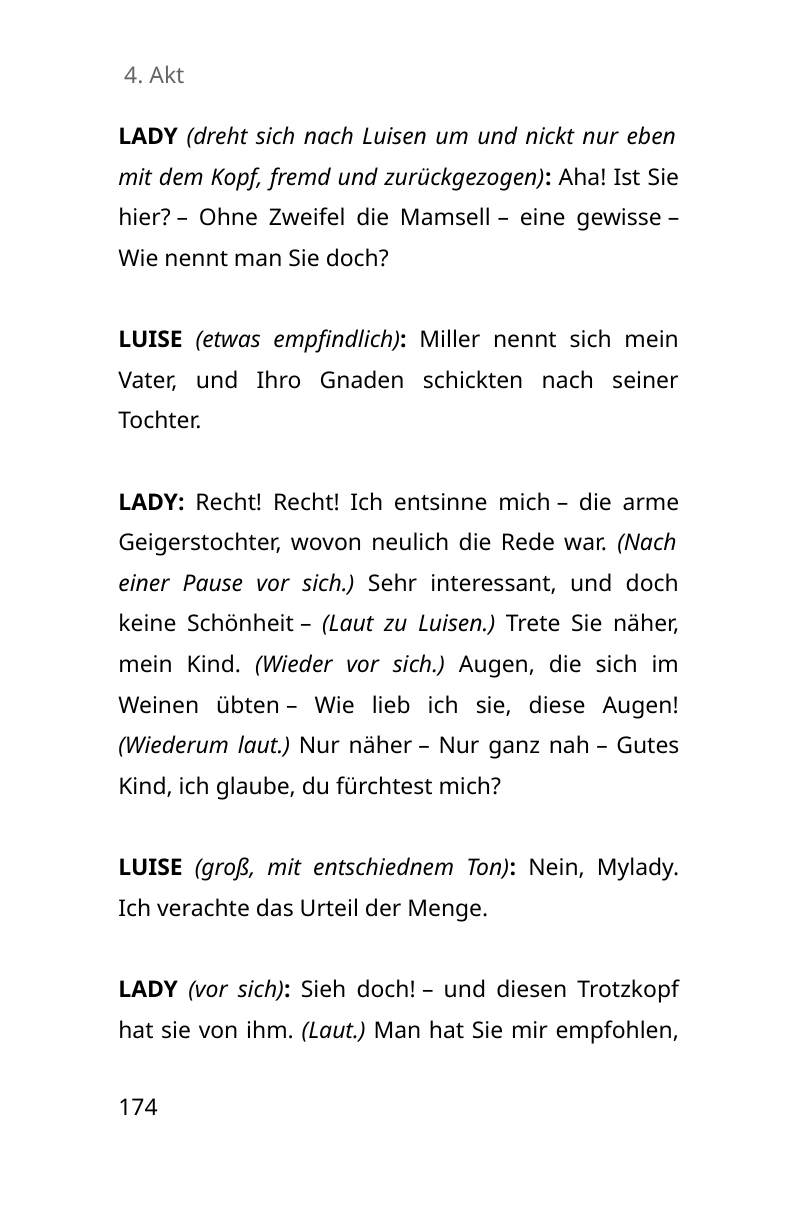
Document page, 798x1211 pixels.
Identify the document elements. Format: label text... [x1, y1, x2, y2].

text LUISE (groß, mit entschiednem Ton): Nein, Mylady. Ich verachte das Urteil der Menge. [118, 822, 679, 923]
text LADY (vor sich): Sieh doch! – und diesen Trotzkopf hat sie von ihm. (Laut.) Man hat Sie mir empfohlen, [118, 944, 679, 1045]
text LUISE (etwas empfindlich): Miller nennt sich mein Vater, und Ihro Gnaden schickten nach seiner Tochter. [118, 294, 679, 435]
text LADY: Recht! Recht! Ich entsinne mich – die arme Geigerstochter, wovon neulich die Rede war. (Nach einer Pause vor sich.) Sehr interessant, und doch keine Schönheit – (Laut zu Luisen.) Trete Sie näher, mein Kind. (Wieder vor sich.) Augen, die sich im Weinen übten – Wie lieb ich sie, diese Augen! (Wiederum laut.) Nur näher – Nur ganz nah – Gutes Kind, ich glaube, du fürchtest mich? [118, 457, 679, 801]
text LADY (dreht sich nach Luisen um und nickt nur eben mit dem Kopf, fremd und zurückgezogen): Aha! Ist Sie hier? – Ohne Zweifel die Mamsell – eine gewisse – Wie nennt man Sie doch? [118, 120, 679, 273]
